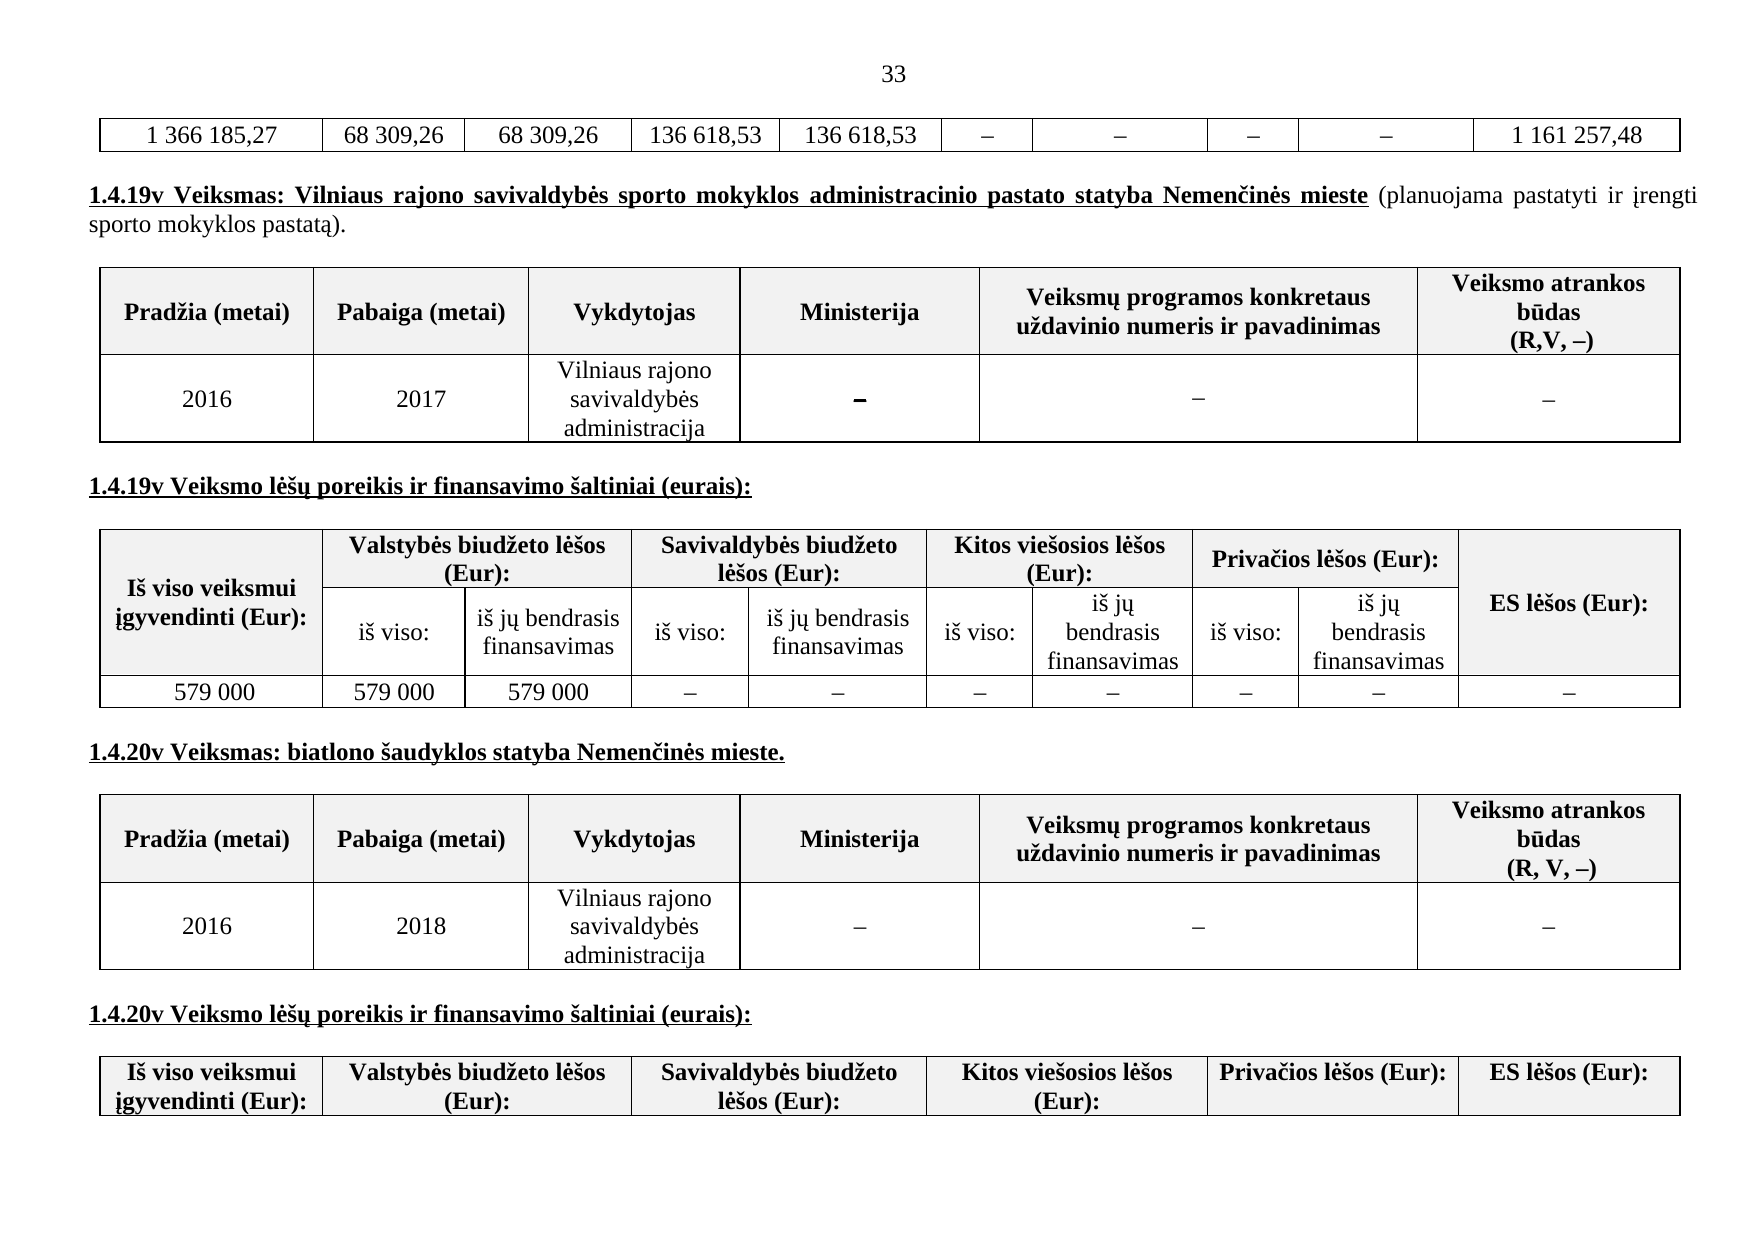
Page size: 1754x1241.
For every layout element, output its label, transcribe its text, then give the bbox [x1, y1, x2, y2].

table_cell 2017 [314, 355, 528, 441]
table_header Veiksmo atrankos būdas (R, V, –) [1418, 795, 1679, 882]
table_header Pradžia (metai) [101, 795, 313, 882]
table_cell – [1459, 676, 1679, 707]
table_header Kitos viešosios lėšos (Eur): [927, 1057, 1207, 1115]
table_cell iš viso: [927, 588, 1032, 674]
table_header Vykdytojas [529, 268, 739, 354]
table_cell 136 618,53 [632, 119, 779, 151]
table_cell iš viso: [1193, 588, 1298, 674]
text 1.4.19v Veiksmo lėšų poreikis ir finansavimo šaltiniai (eurais): [89, 471, 1698, 500]
table_header Savivaldybės biudžeto lėšos (Eur): [632, 530, 926, 587]
table_header Privačios lėšos (Eur): [1208, 1057, 1458, 1115]
table_cell – [980, 883, 1417, 969]
table_cell – [741, 883, 979, 969]
table_header Valstybės biudžeto lėšos (Eur): [323, 530, 631, 587]
table_cell 68 309,26 [465, 119, 631, 151]
table_cell iš viso: [632, 588, 748, 674]
table_cell iš jų bendrasis finansavimas [466, 588, 631, 674]
table_header Iš viso veiksmui įgyvendinti (Eur): [101, 530, 322, 674]
table_cell 2016 [101, 883, 313, 969]
table_header Iš viso veiksmui įgyvendinti (Eur): [101, 1057, 322, 1115]
table_cell 579 000 [323, 676, 464, 707]
table_header Ministerija [741, 795, 979, 882]
table_cell – [980, 355, 1417, 441]
table_cell – [1033, 676, 1192, 707]
table_cell – [741, 355, 979, 441]
table_header Veiksmų programos konkretaus uždavinio numeris ir pavadinimas [980, 795, 1417, 882]
table_header Pabaiga (metai) [314, 795, 528, 882]
table_cell 1 366 185,27 [101, 119, 322, 151]
table_header Pradžia (metai) [101, 268, 313, 354]
table_cell – [1418, 355, 1679, 441]
table_cell 2016 [101, 355, 313, 441]
table_cell Vilniaus rajono savivaldybės administracija [529, 355, 739, 441]
table_cell – [927, 676, 1032, 707]
text 1.4.20v Veiksmas: biatlono šaudyklos statyba Nemenčinės mieste. [89, 737, 1698, 766]
table_cell iš jų bendrasis finansavimas [1033, 588, 1192, 674]
table_header Valstybės biudžeto lėšos (Eur): [323, 1057, 631, 1115]
table_cell iš viso: [323, 588, 464, 674]
table_cell 579 000 [101, 676, 322, 707]
table_cell 1 161 257,48 [1474, 119, 1679, 151]
table_header Vykdytojas [529, 795, 739, 882]
table_cell 68 309,26 [323, 119, 464, 151]
table_cell Vilniaus rajono savivaldybės administracija [529, 883, 739, 969]
table_header Veiksmų programos konkretaus uždavinio numeris ir pavadinimas [980, 268, 1417, 354]
text 1.4.20v Veiksmo lėšų poreikis ir finansavimo šaltiniai (eurais): [89, 999, 1698, 1027]
table_cell – [632, 676, 748, 707]
table_cell 136 618,53 [780, 119, 941, 151]
table_cell iš jų bendrasis finansavimas [749, 588, 926, 674]
table_header Savivaldybės biudžeto lėšos (Eur): [632, 1057, 926, 1115]
table_cell – [942, 119, 1032, 151]
text 1.4.19v Veiksmas: Vilniaus rajono savivaldybės sporto mokyklos administracinio pastato statyba Nemenčinės mieste (planuojama pastatyti ir įrengti sporto mokyklos pastatą). [89, 181, 1698, 238]
table_cell – [1299, 119, 1473, 151]
table_cell – [1193, 676, 1298, 707]
table_cell 2018 [314, 883, 528, 969]
table_header Kitos viešosios lėšos (Eur): [927, 530, 1192, 587]
table_header ES lėšos (Eur): [1459, 1057, 1679, 1115]
table_header Ministerija [741, 268, 979, 354]
table_cell – [1208, 119, 1298, 151]
table_cell – [1299, 676, 1458, 707]
table_header Veiksmo atrankos būdas (R,V, –) [1418, 268, 1679, 354]
table_header Privačios lėšos (Eur): [1193, 530, 1458, 587]
table_header ES lėšos (Eur): [1459, 530, 1679, 674]
table_cell – [749, 676, 926, 707]
table_cell iš jų bendrasis finansavimas [1299, 588, 1458, 674]
table_header Pabaiga (metai) [314, 268, 528, 354]
table_cell – [1418, 883, 1679, 969]
table_cell 579 000 [466, 676, 631, 707]
table_cell – [1033, 119, 1207, 151]
